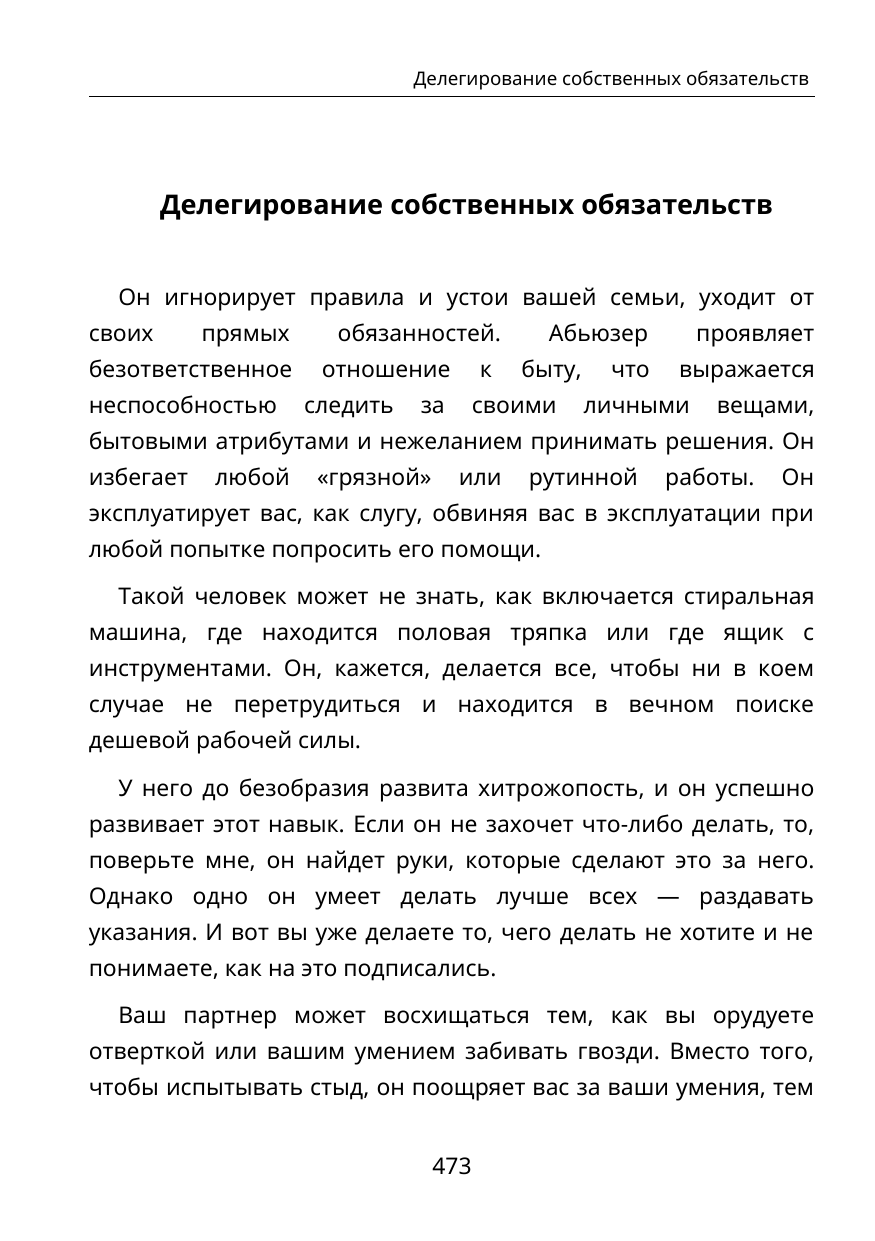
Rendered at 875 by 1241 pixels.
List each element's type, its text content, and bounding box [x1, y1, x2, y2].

text Такой человек может не знать, как включается стиральная машина, где находится половая тряпка или где ящик с инструментами. Он, кажется, делается все, чтобы ни в коем случае не перетрудиться и находится в вечном поиске дешевой рабочей силы. [88, 580, 815, 755]
text Он игнорирует правила и устои вашей семьи, уходит от своих прямых обязанностей. Абьюзер проявляет безответственное отношение к быту, что выражается неспособностью следить за своими личными вещами, бытовыми атрибутами и нежеланием принимать решения. Он избегает любой «грязной» или рутинной работы. Он эксплуатирует вас, как слугу, обвиняя вас в эксплуатации при любой попытке попросить его помощи. [88, 281, 815, 564]
text Ваш партнер может восхищаться тем, как вы орудуете отверткой или вашим умением забивать гвозди. Вместо того, чтобы испытывать стыд, он поощряет вас за ваши умения, тем [88, 999, 815, 1102]
text У него до безобразия развита хитрожопость, и он успешно развивает этот навык. Если он не захочет что-либо делать, то, поверьте мне, он найдет руки, которые сделают это за него. Однако одно он умеет делать лучше всех — раздавать указания. И вот вы уже делаете то, чего делать не хотите и не понимаете, как на это подписались. [88, 772, 815, 983]
subtitle Делегирование собственных обязательств [88, 185, 815, 222]
